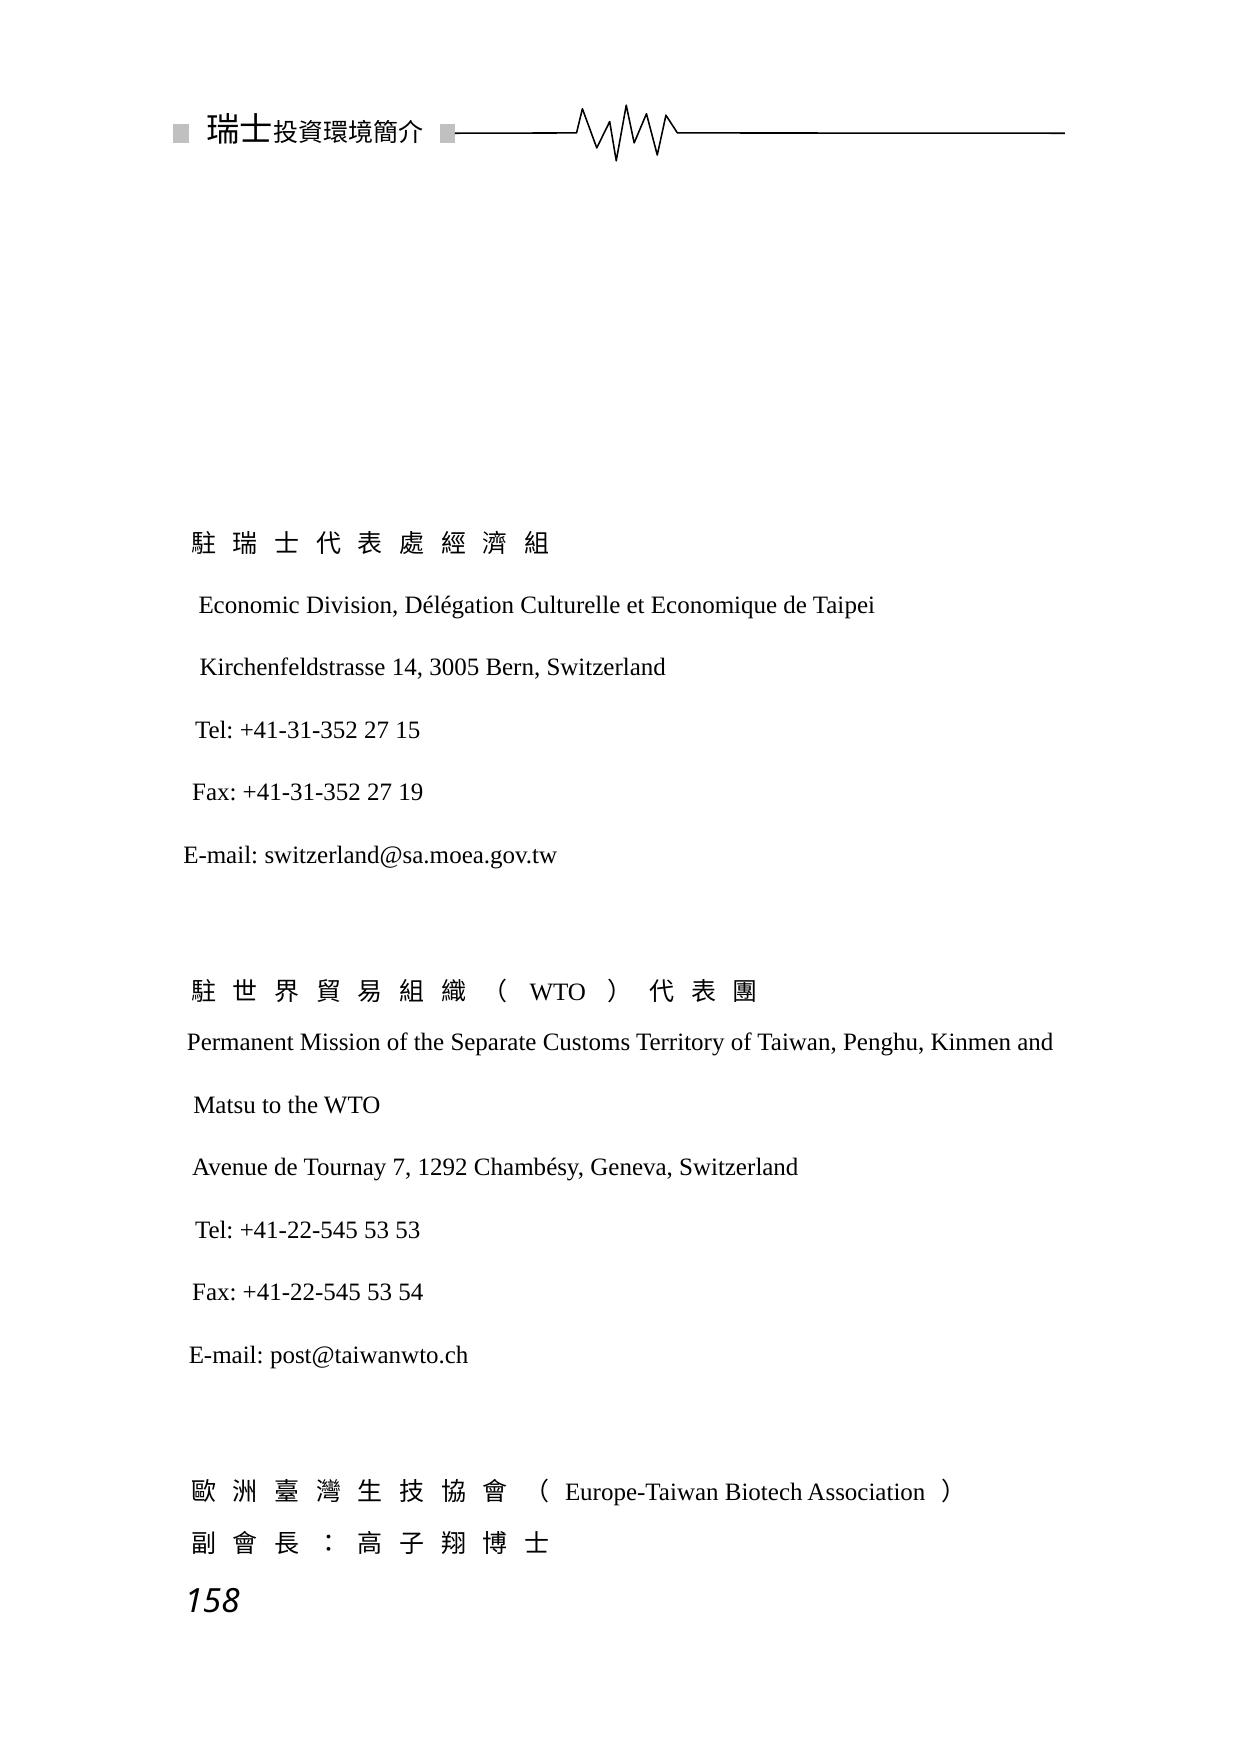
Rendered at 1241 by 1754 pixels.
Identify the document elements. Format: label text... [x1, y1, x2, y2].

text 歐洲臺灣生技協會（Europe-Taiwan Biotech Association） [183, 1438, 1058, 1500]
text Avenue de Tournay 7, 1292 Chambésy, Geneva, Switzerland [183, 1125, 1058, 1188]
text E-mail: post@taiwanwto.ch [183, 1313, 1058, 1375]
text E-mail: switzerland@sa.moea.gov.tw [183, 813, 1058, 875]
text Kirchenfeldstrasse 14, 3005 Bern, Switzerland [183, 625, 1058, 688]
text Economic Division, Délégation Culturelle et Economique de Taipei [183, 563, 1058, 625]
text Fax: +41-22-545 53 54 [183, 1250, 1058, 1313]
text 駐世界貿易組織（WTO）代表團 [183, 938, 1058, 1000]
text Tel: +41-22-545 53 53 [183, 1188, 1058, 1250]
text Tel: +41-31-352 27 15 [183, 688, 1058, 750]
text Permanent Mission of the Separate Customs Territory of Taiwan, Penghu, Kinmen and Matsu to the WTO [183, 1000, 1058, 1125]
text Fax: +41-31-352 27 19 [183, 750, 1058, 813]
text 駐瑞士代表處經濟組 [183, 500, 1058, 563]
text 副會長：高子翔博士 [183, 1500, 1058, 1563]
